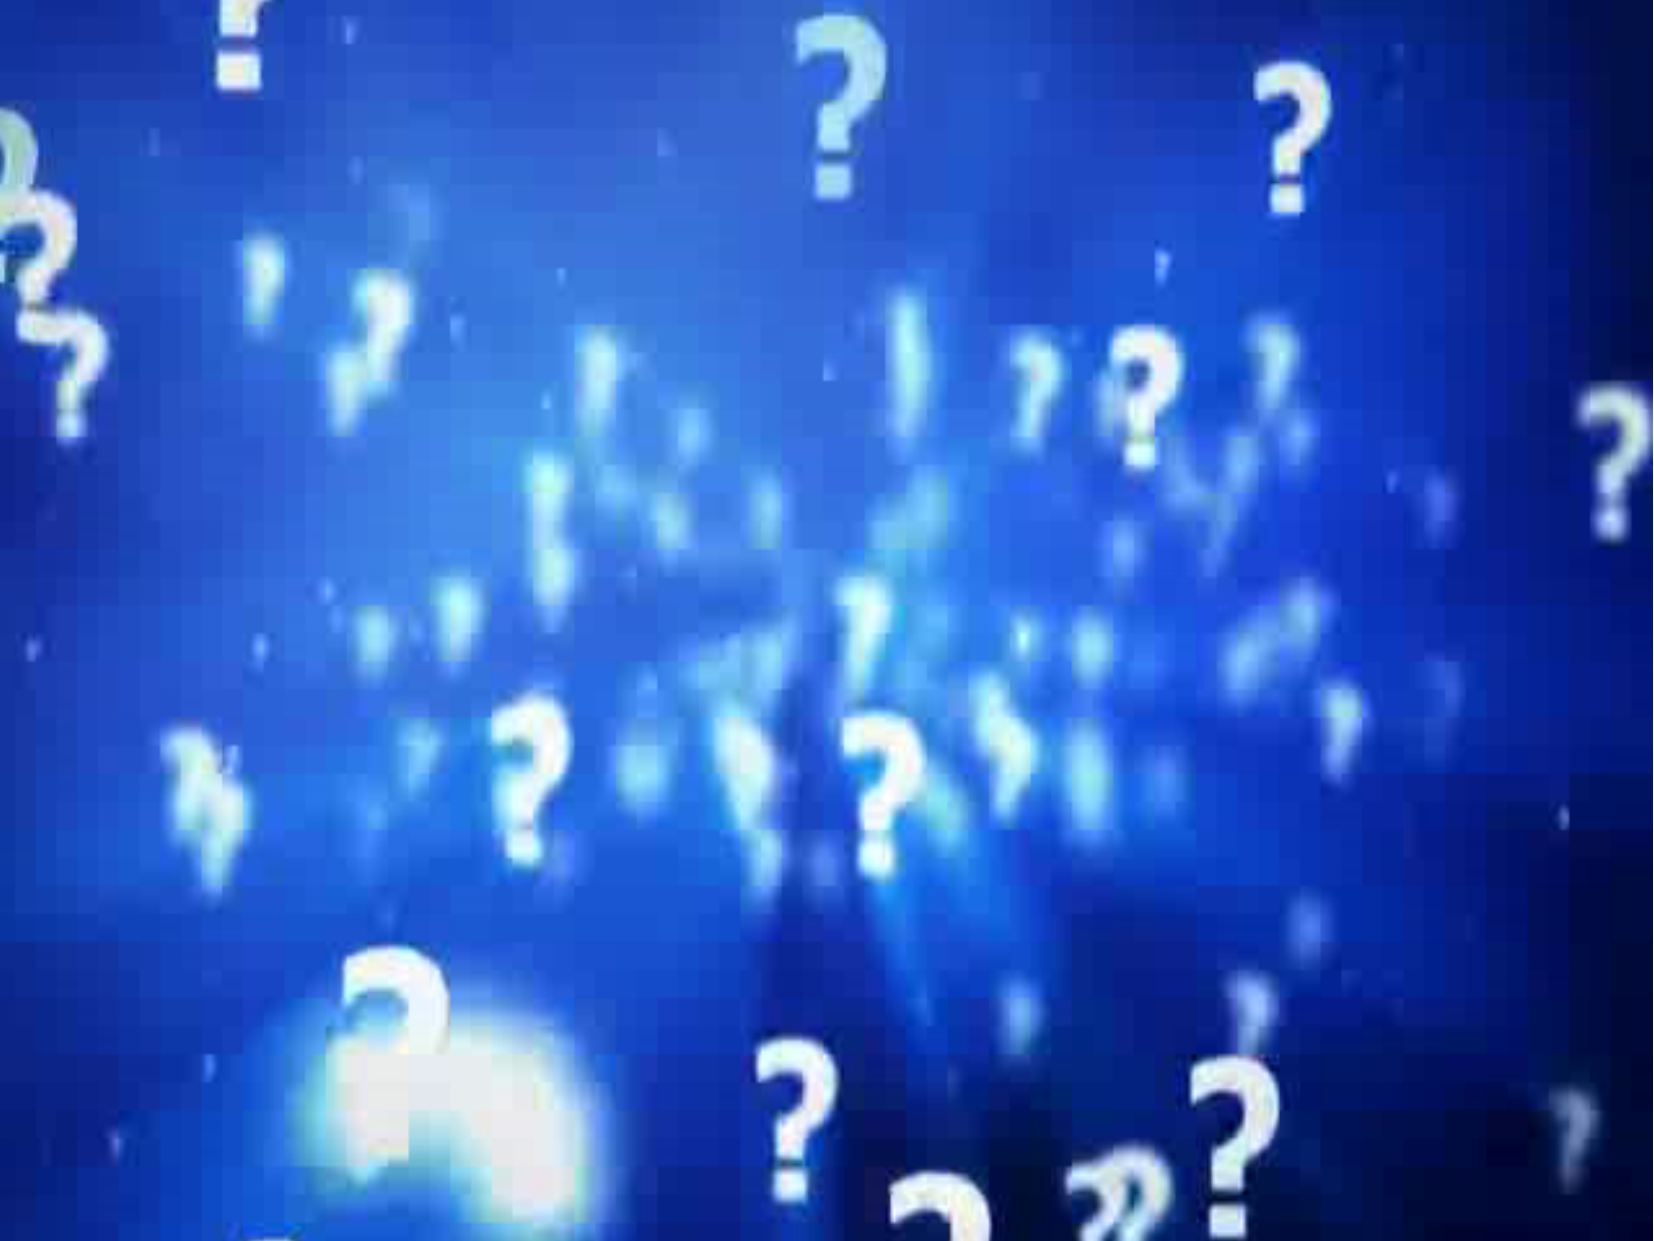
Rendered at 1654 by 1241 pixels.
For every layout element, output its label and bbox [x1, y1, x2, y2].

text_box [0, 0, 1654, 1241]
